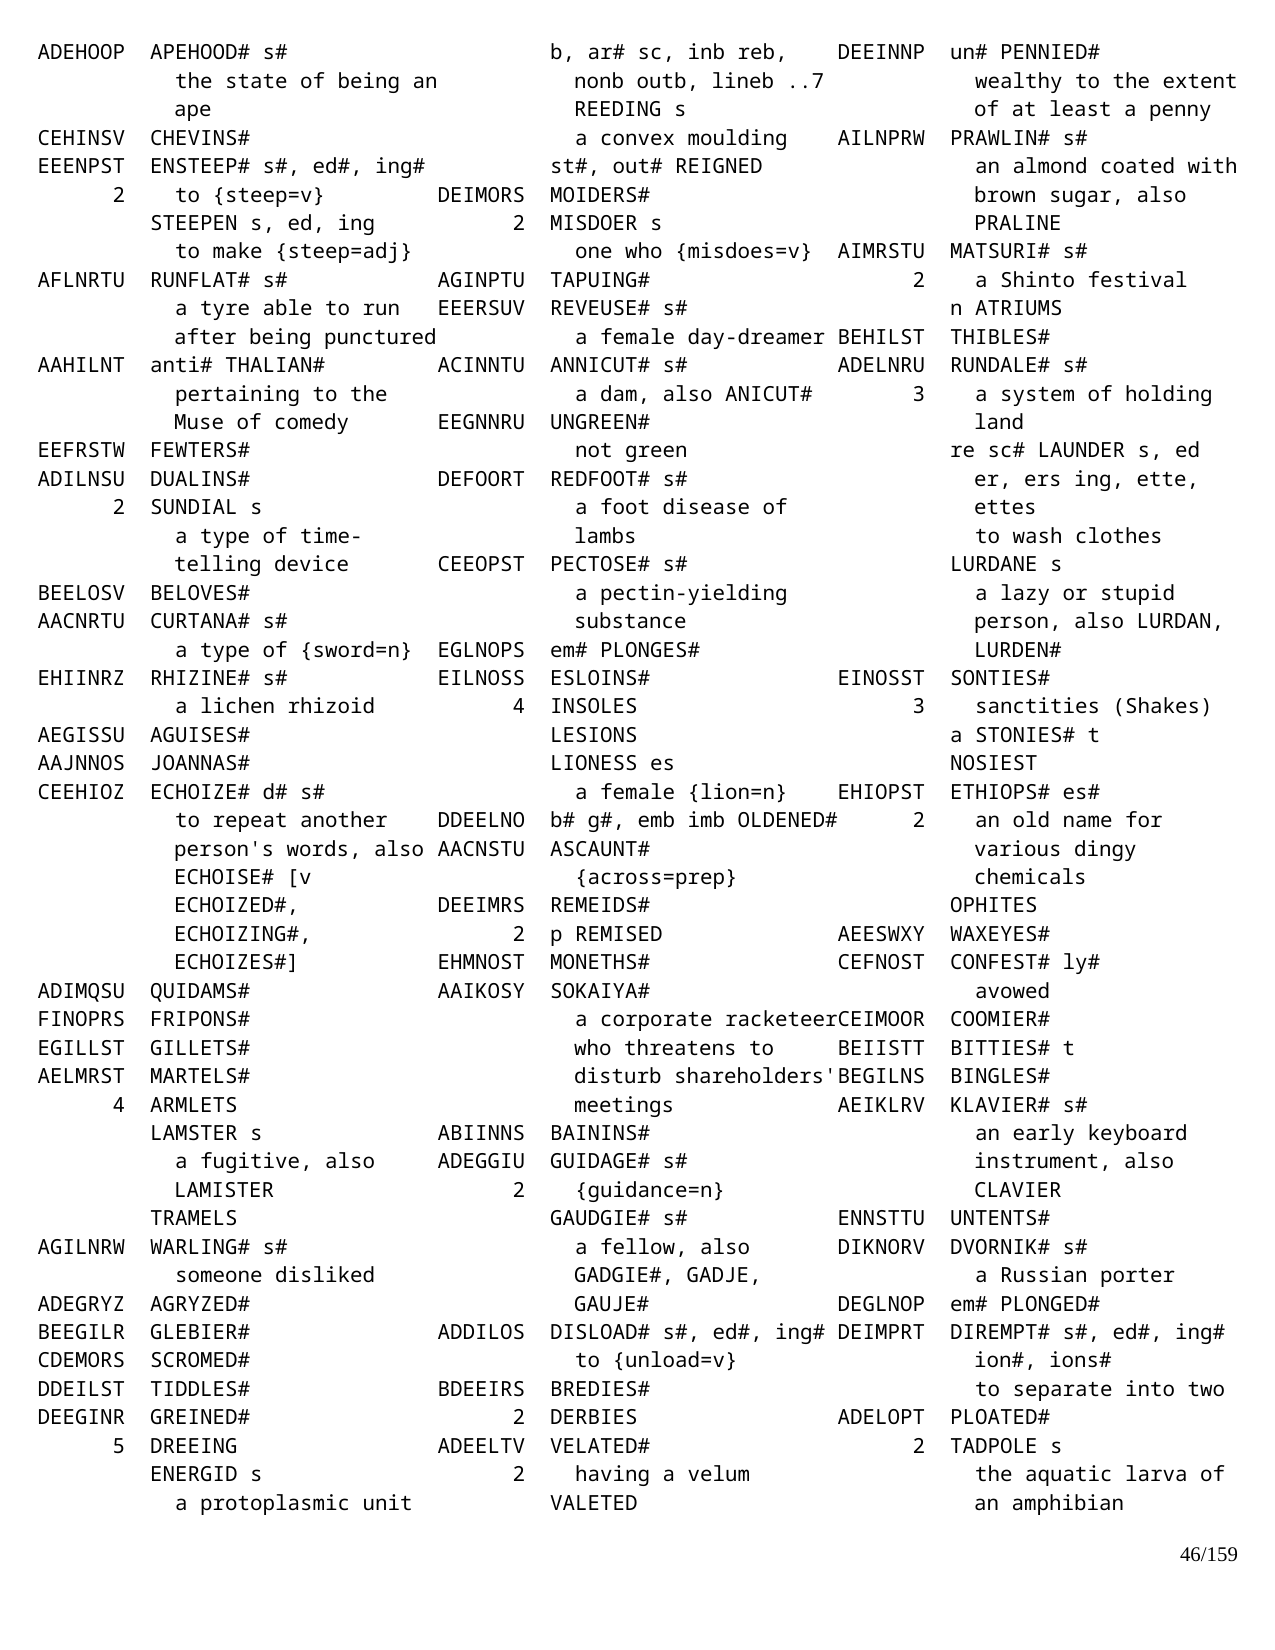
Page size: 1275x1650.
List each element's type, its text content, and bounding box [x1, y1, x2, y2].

text VALETED [437, 1488, 837, 1516]
text one who {misdoes=v} [437, 237, 837, 265]
text a type of time-telling device [37, 521, 437, 578]
text DEEIMRS REMEIDS# [437, 891, 837, 919]
text AAHILNT anti# THALIAN# [37, 350, 437, 379]
text EEENPST ENSTEEP# s#, ed#, ing# [37, 151, 437, 180]
text EEFRSTW FEWTERS# [37, 436, 437, 464]
text DDEILST TIDDLES# [37, 1374, 437, 1402]
text EHIOPST ETHIOPS# es# [837, 777, 1237, 805]
text AELMRST MARTELS# [37, 1061, 437, 1090]
text BEIISTT BITTIES# t [837, 1033, 1237, 1061]
text DIKNORV DVORNIK# s# [837, 1232, 1237, 1260]
text AAJNNOS JOANNAS# [37, 748, 437, 777]
text ADELOPT PLOATED# [837, 1402, 1237, 1431]
text EHIINRZ RHIZINE# s# [37, 663, 437, 692]
text CEHINSV CHEVINS# [37, 123, 437, 151]
text someone disliked [37, 1260, 437, 1289]
text 2 to {steep=v} [37, 180, 437, 208]
text the state of being an ape [37, 66, 437, 123]
text STEEPEN s, ed, ing [37, 208, 437, 237]
text LESIONS [437, 720, 837, 748]
text FINOPRS FRIPONS# [37, 1004, 437, 1033]
text a lichen rhizoid [37, 692, 437, 720]
text to repeat another person's words, also ECHOISE# [v ECHOIZED#, ECHOIZING#, ECHOIZES#] [37, 805, 437, 976]
text a lazy or stupid person, also LURDAN, LURDEN# [837, 578, 1237, 663]
text 4 INSOLES [437, 692, 837, 720]
text ENNSTTU UNTENTS# [837, 1203, 1237, 1232]
text to make {steep=adj} [37, 237, 437, 265]
text a female day-dreamer [437, 322, 837, 350]
text AEIKLRV KLAVIER# s# [837, 1090, 1237, 1118]
text a fellow, also GADGIE#, GADJE, GAUJE# [437, 1232, 837, 1317]
text AIMRSTU MATSURI# s# [837, 237, 1237, 265]
text DEEINNP un# PENNIED# [837, 37, 1237, 66]
text BEELOSV BELOVES# [37, 578, 437, 606]
text 5 DREEING [37, 1431, 437, 1459]
text CEIMOOR COOMIER# [837, 1004, 1237, 1033]
text a foot disease of lambs [437, 492, 837, 549]
text ACINNTU ANNICUT# s# [437, 350, 837, 379]
text EINOSST SONTIES# [837, 663, 1237, 692]
text a pectin-yielding substance [437, 578, 837, 635]
text LAMSTER s [37, 1118, 437, 1147]
text 3 a system of holding land [837, 379, 1237, 436]
text a type of {sword=n} [37, 635, 437, 663]
text EEGNNRU UNGREEN# [437, 407, 837, 436]
text a protoplasmic unit [37, 1488, 437, 1516]
text ADIMQSU QUIDAMS# [37, 976, 437, 1004]
text CEEHIOZ ECHOIZE# d# s# [37, 777, 437, 805]
text AEESWXY WAXEYES# [837, 919, 1237, 947]
text GAUDGIE# s# [437, 1203, 837, 1232]
text DEIMPRT DIREMPT# s#, ed#, ing# ion#, ions# [837, 1317, 1237, 1374]
text 2 {guidance=n} [437, 1175, 837, 1203]
text a corporate racketeer who threatens to disturb shareholders' meetings [437, 1004, 837, 1118]
text EHMNOST MONETHS# [437, 947, 837, 976]
text a convex moulding [437, 123, 837, 151]
text LURDANE s [837, 549, 1237, 578]
text AILNPRW PRAWLIN# s# [837, 123, 1237, 151]
text an early keyboard instrument, also CLAVIER [837, 1118, 1237, 1203]
text BEEGILR GLEBIER# [37, 1317, 437, 1346]
text AFLNRTU RUNFLAT# s# [37, 265, 437, 293]
text ADDILOS DISLOAD# s#, ed#, ing# [437, 1317, 837, 1346]
text a tyre able to run after being punctured [37, 293, 437, 350]
text 2 a Shinto festival [837, 265, 1237, 293]
text 2 MISDOER s [437, 208, 837, 237]
text DDEELNO b# g#, emb imb OLDENED# [437, 805, 837, 834]
text DEIMORS MOIDERS# [437, 180, 837, 208]
text CEFNOST CONFEST# ly# [837, 947, 1237, 976]
text LIONESS es [437, 748, 837, 777]
text {across=prep} [437, 862, 837, 891]
text AACNRTU CURTANA# s# [37, 606, 437, 635]
text AGINPTU TAPUING# [437, 265, 837, 293]
text 2 an old name for various dingy chemicals [837, 805, 1237, 891]
text 2 having a velum [437, 1459, 837, 1488]
text 3 sanctities (Shakes) [837, 692, 1237, 720]
text AAIKOSY SOKAIYA# [437, 976, 837, 1004]
text a dam, also ANICUT# [437, 379, 837, 407]
text ADILNSU DUALINS# [37, 464, 437, 492]
text DEEGINR GREINED# [37, 1402, 437, 1431]
text ABIINNS BAININS# [437, 1118, 837, 1147]
text EGILLST GILLETS# [37, 1033, 437, 1061]
text n ATRIUMS [837, 293, 1237, 322]
text CEEOPST PECTOSE# s# [437, 549, 837, 578]
text 2 DERBIES [437, 1402, 837, 1431]
text st#, out# REIGNED [437, 151, 837, 180]
text 2 SUNDIAL s [37, 492, 437, 521]
text ENERGID s [37, 1459, 437, 1488]
text a Russian porter [837, 1260, 1237, 1289]
text the aquatic larva of an amphibian [837, 1459, 1237, 1516]
text ADELNRU RUNDALE# s# [837, 350, 1237, 379]
text avowed [837, 976, 1237, 1004]
text NOSIEST [837, 748, 1237, 777]
text AEGISSU AGUISES# [37, 720, 437, 748]
text ADEGGIU GUIDAGE# s# [437, 1147, 837, 1175]
text to wash clothes [837, 521, 1237, 549]
text ADEGRYZ AGRYZED# [37, 1289, 437, 1317]
text OPHITES [837, 891, 1237, 919]
text BEHILST THIBLES# [837, 322, 1237, 350]
text to separate into two [837, 1374, 1237, 1402]
text ADEELTV VELATED# [437, 1431, 837, 1459]
text a STONIES# t [837, 720, 1237, 748]
text DEGLNOP em# PLONGED# [837, 1289, 1237, 1317]
text to {unload=v} [437, 1346, 837, 1374]
text a female {lion=n} [437, 777, 837, 805]
text DEFOORT REDFOOT# s# [437, 464, 837, 492]
text EILNOSS ESLOINS# [437, 663, 837, 692]
text 2 TADPOLE s [837, 1431, 1237, 1459]
text 4 ARMLETS [37, 1090, 437, 1118]
text 2 p REMISED [437, 919, 837, 947]
text EEERSUV REVEUSE# s# [437, 293, 837, 322]
text AGILNRW WARLING# s# [37, 1232, 437, 1260]
text ADEHOOP APEHOOD# s# [37, 37, 437, 66]
text wealthy to the extent of at least a penny [837, 66, 1237, 123]
text EGLNOPS em# PLONGES# [437, 635, 837, 663]
text not green [437, 436, 837, 464]
text AACNSTU ASCAUNT# [437, 834, 837, 862]
text an almond coated with brown sugar, also PRALINE [837, 151, 1237, 237]
text CDEMORS SCROMED# [37, 1346, 437, 1374]
text BEGILNS BINGLES# [837, 1061, 1237, 1090]
text TRAMELS [37, 1203, 437, 1232]
text b, ar# sc, inb reb, nonb outb, lineb ..7 REEDING s [437, 37, 837, 123]
text pertaining to the Muse of comedy [37, 379, 437, 436]
text BDEEIRS BREDIES# [437, 1374, 837, 1402]
text re sc# LAUNDER s, ed er, ers ing, ette, ettes [837, 436, 1237, 521]
text a fugitive, also LAMISTER [37, 1147, 437, 1203]
